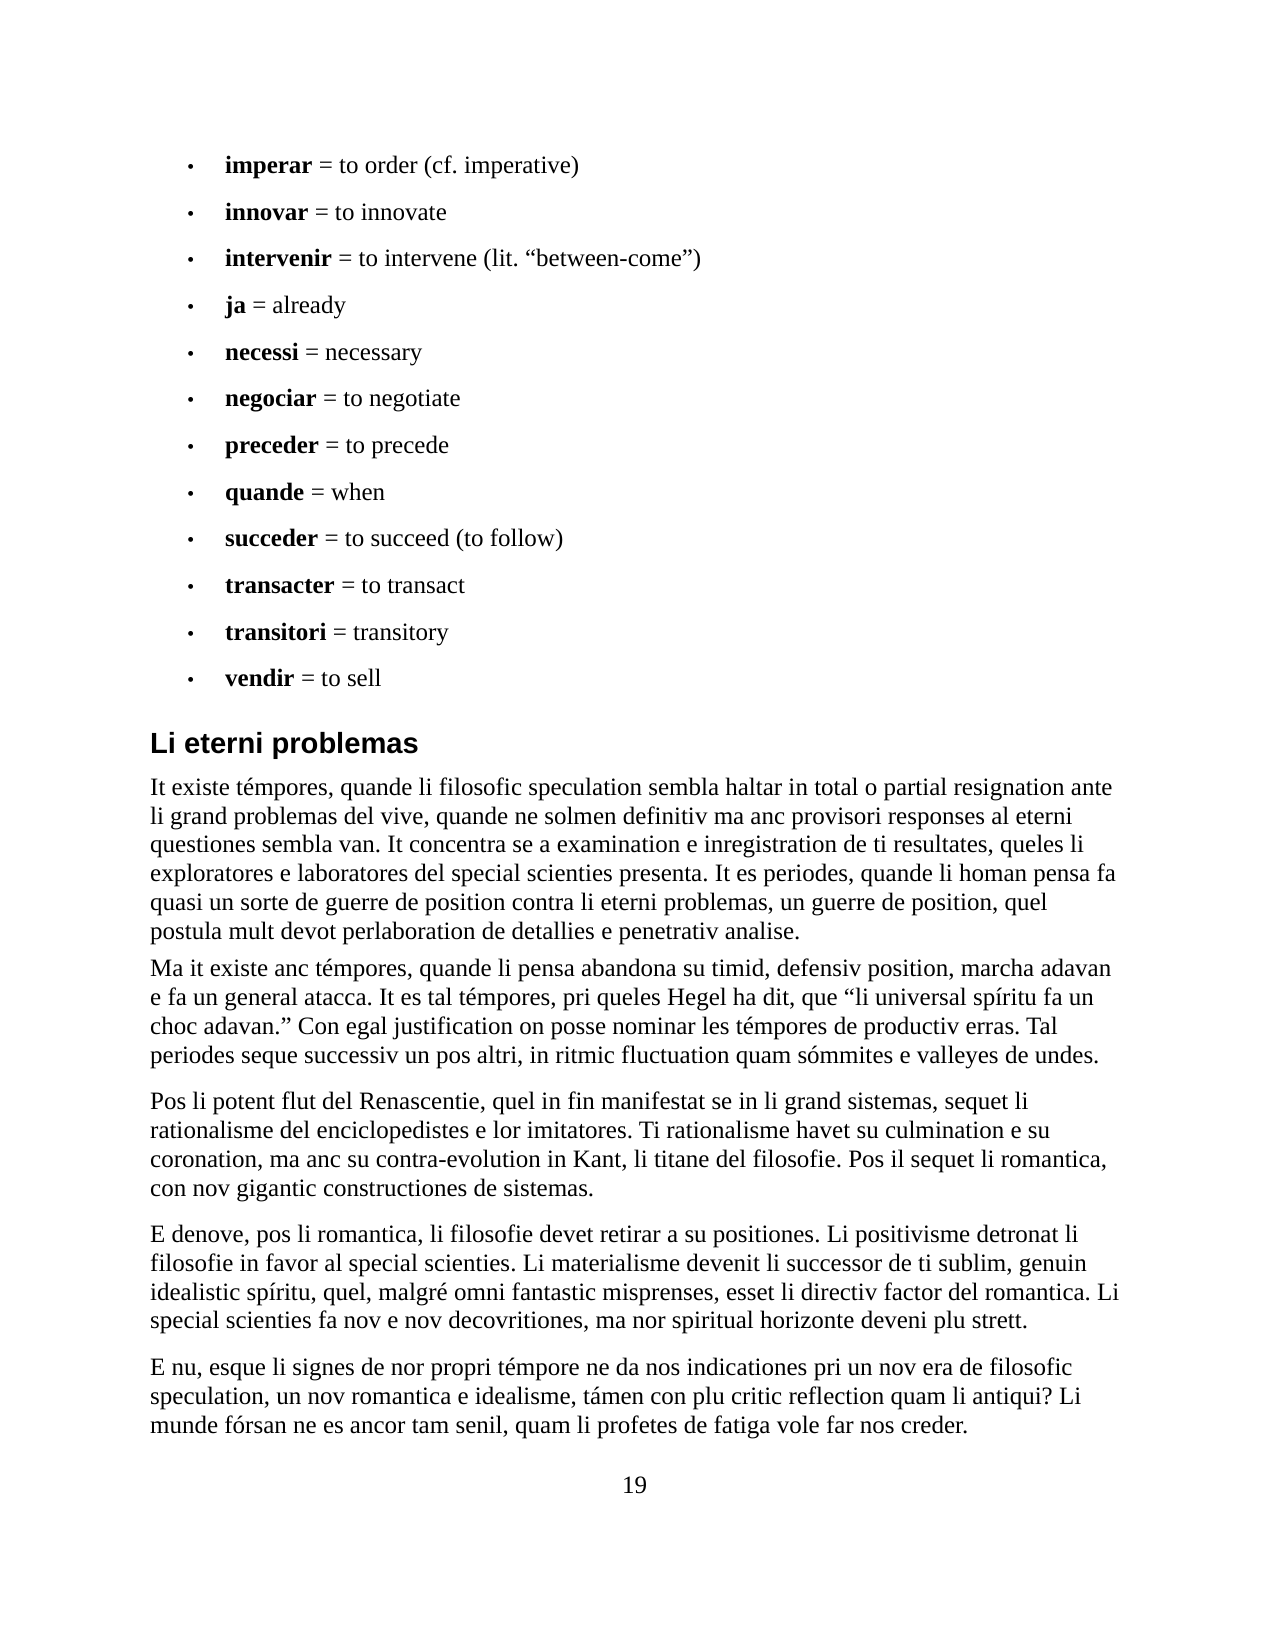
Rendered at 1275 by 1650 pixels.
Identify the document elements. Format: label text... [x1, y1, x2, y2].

list necessi = necessary [187, 337, 1125, 365]
text E denove, pos li romantica, li filosofie devet retirar a su positiones. Li positivisme detronat li filosofie in favor al special scienties. Li materialisme devenit li successor de ti sublim, genuin idealistic spíritu, quel, malgré omni fantastic misprenses, esset li directiv factor del romantica. Li special scienties fa nov e nov decovritiones, ma nor spiritual horizonte deveni plu strett. [150, 1219, 1125, 1334]
list ja = already [187, 290, 1125, 319]
text It existe témpores, quande li filosofic speculation sembla haltar in total o partial resignation ante li grand problemas del vive, quande ne solmen definitiv ma anc provisori responses al eterni questiones sembla van. It concentra se a examination e inregistration de ti resultates, queles li exploratores e laboratores del special scienties presenta. It es periodes, quande li homan pensa fa quasi un sorte de guerre de position contra li eterni problemas, un guerre de position, quel postula mult devot perlaboration de detallies e penetrativ analise. [150, 772, 1125, 944]
list innovar = to innovate [187, 197, 1125, 225]
text Pos li potent flut del Renascentie, quel in fin manifestat se in li grand sistemas, sequet li rationalisme del enciclopedistes e lor imitatores. Ti rationalisme havet su culmination e su coronation, ma anc su contra-evolution in Kant, li titane del filosofie. Pos il sequet li romantica, con nov gigantic constructiones de sistemas. [150, 1086, 1125, 1201]
list vendir = to sell [187, 663, 1125, 692]
list preceder = to precede [187, 430, 1125, 459]
list negociar = to negotiate [187, 383, 1125, 412]
subtitle Li eterni problemas [150, 726, 1125, 759]
text E nu, esque li signes de nor propri témpore ne da nos indicationes pri un nov era de filosofic speculation, un nov romantica e idealisme, támen con plu critic reflection quam li antiqui? Li munde fórsan ne es ancor tam senil, quam li profetes de fatiga vole far nos creder. [150, 1352, 1125, 1438]
list succeder = to succeed (to follow) [187, 523, 1125, 552]
list imperar = to order (cf. imperative) [187, 150, 1125, 179]
text Ma it existe anc témpores, quande li pensa abandona su timid, defensiv position, marcha adavan e fa un general atacca. It es tal témpores, pri queles Hegel ha dit, que “li universal spíritu fa un choc adavan.” Con egal justification on posse nominar les témpores de productiv erras. Tal periodes seque successiv un pos altri, in ritmic fluctuation quam sómmites e valleyes de undes. [150, 953, 1125, 1068]
list intervenir = to intervene (lit. “between-come”) [187, 243, 1125, 272]
list quande = when [187, 477, 1125, 505]
list transacter = to transact [187, 570, 1125, 599]
list transitori = transitory [187, 617, 1125, 645]
